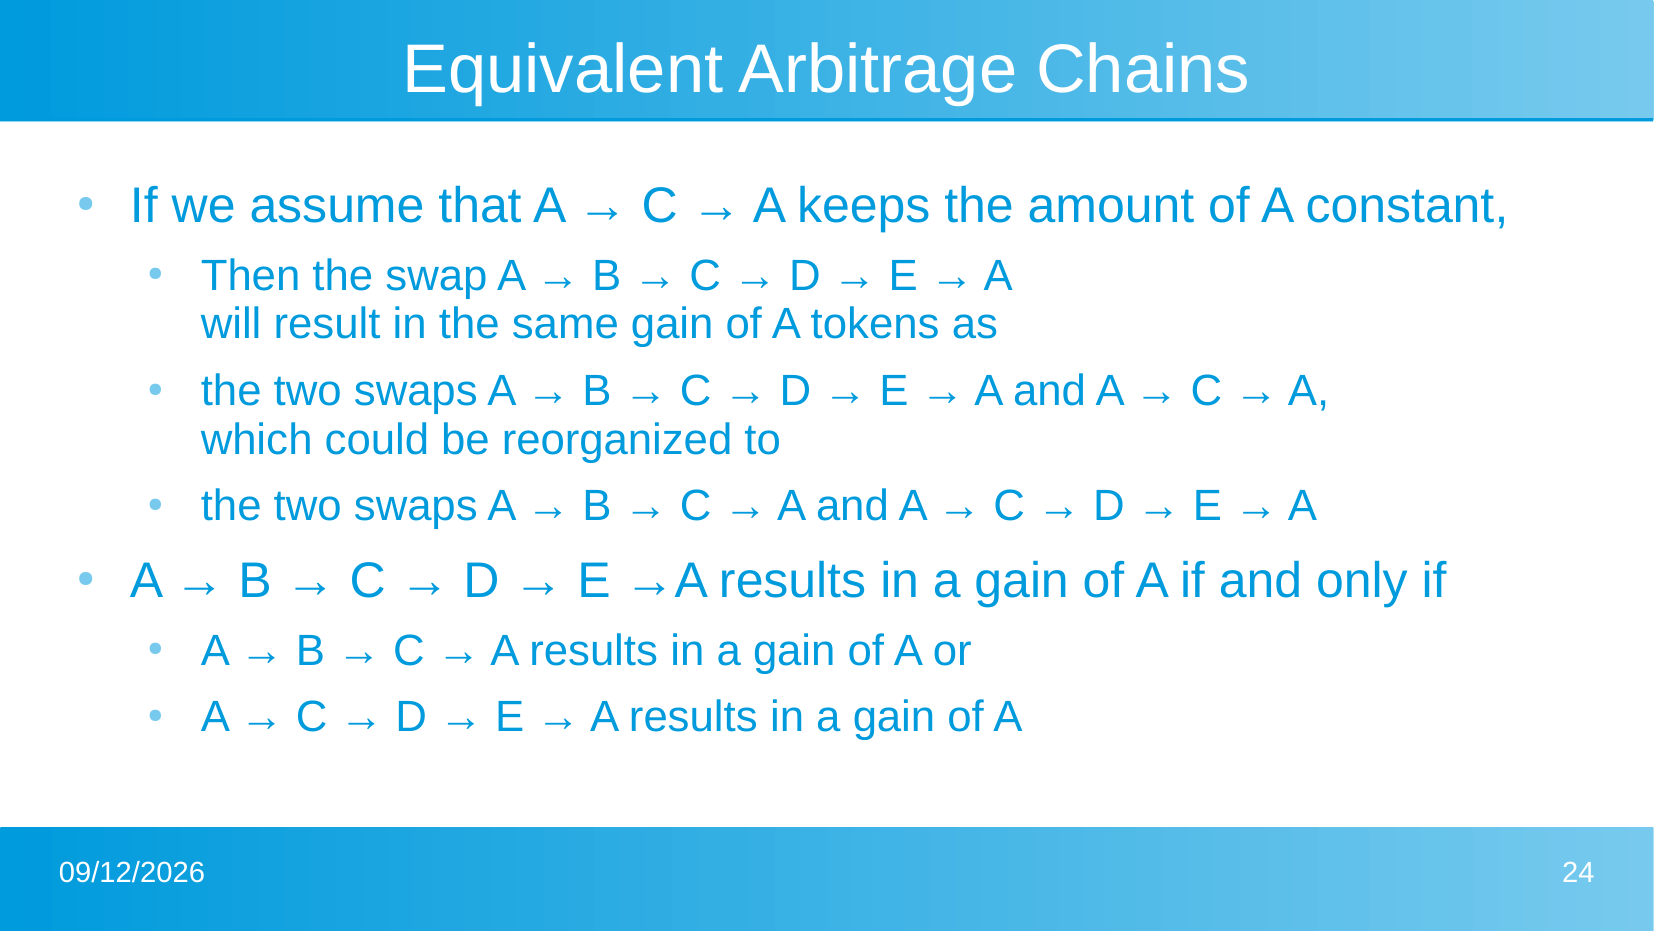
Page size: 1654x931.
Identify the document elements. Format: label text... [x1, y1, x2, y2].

title Equivalent Arbitrage Chains [59, 29, 1595, 108]
list If we assume that A → C → A keeps the amount of A constant, Then the swap A → B → C → D → E → A will result in the same gain of A tokens as the two swaps A → B → C → D → E → A and A → C → A, which could be reorganized to the two swaps A → B → C → A and A → C → D → E → A A → B → C → D → E →A results in a gain of A if and only if A → B → C → A results in a gain of A or A → C → D → E → A results in a gain of A [59, 177, 1595, 768]
